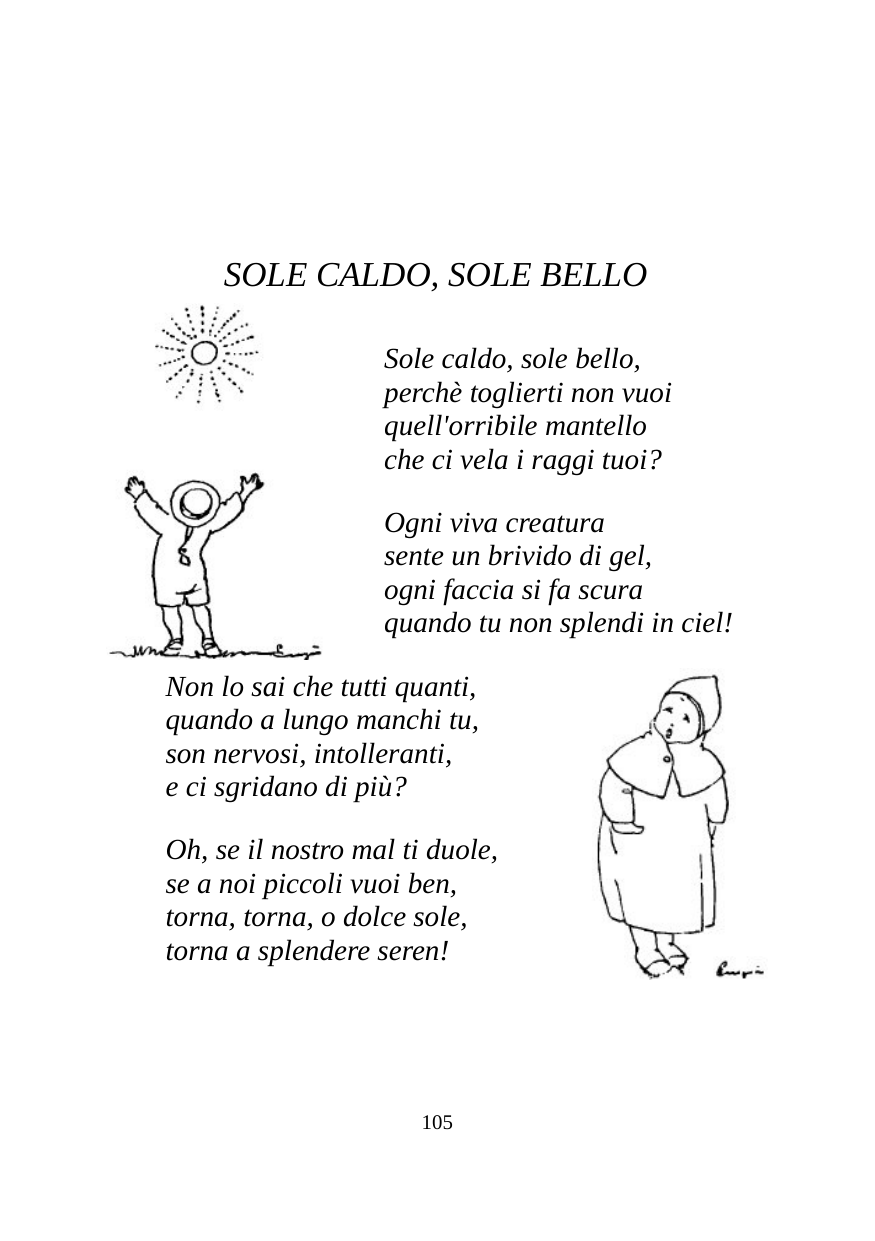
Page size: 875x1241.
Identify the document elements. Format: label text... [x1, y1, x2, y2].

subtitle SOLE CALDO, SOLE BELLO [106, 254, 768, 294]
text Non lo sai che tutti quanti, quando a lungo manchi tu, son nervosi, intolleranti, e ci sgridano di più? [165, 669, 591, 803]
picture [591, 668, 768, 980]
picture [106, 303, 325, 660]
text Ogni viva creatura sente un brivido di gel, ogni faccia si fa scura quando tu non splendi in ciel! [325, 505, 768, 639]
text Sole caldo, sole bello, perchè toglierti non vuoi quell'orribile mantello che ci vela i raggi tuoi? [325, 341, 768, 476]
text Oh, se il nostro mal ti duole, se a noi piccoli vuoi ben, torna, torna, o dolce sole, torna a splendere seren! [165, 832, 591, 966]
